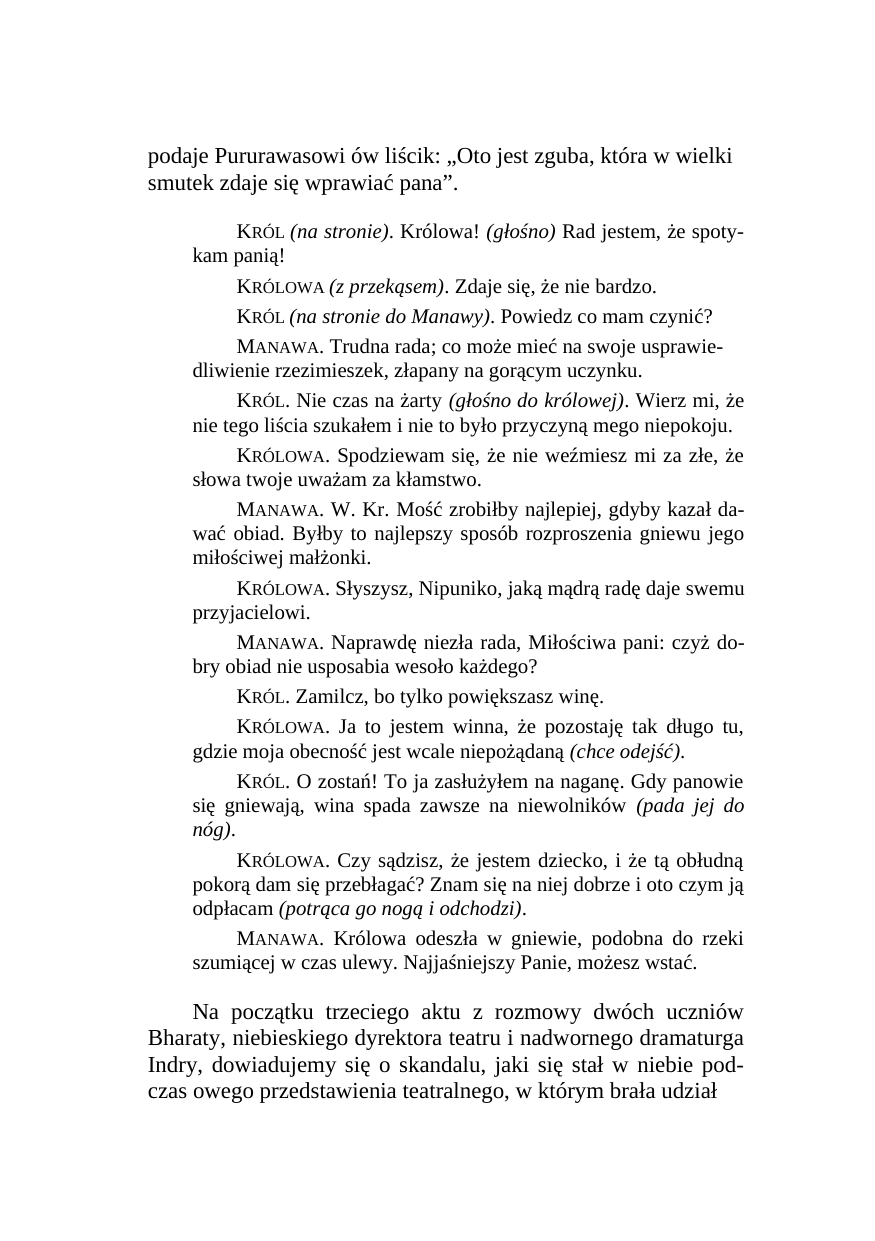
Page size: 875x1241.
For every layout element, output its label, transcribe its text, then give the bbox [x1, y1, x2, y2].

text KRÓLOWA. Ja to jestem winna, że pozostaję tak długo tu, gdzie moja obecność jest wcale niepożądaną (chce odejść). [192, 714, 744, 763]
text Na początku trzeciego aktu z rozmowy dwóch uczniów Bharaty, niebieskiego dyrektora teatru i nadwornego dramaturga Indry, dowiadujemy się o skandalu, jaki się stał w niebie pod- czas owego przedstawienia teatralnego, w którym brała udział [148, 998, 745, 1103]
text KRÓLOWA (z przekąsem). Zdaje się, że nie bardzo. [236, 273, 762, 298]
text KRÓL (na stronie). Królowa! (głośno) Rad jestem, że spoty- kam panią! [192, 219, 744, 267]
text KRÓL. O zostań! To ja zasłużyłem na naganę. Gdy panowie się gniewają, wina spada zawsze na niewolników (pada jej do nóg). [192, 769, 744, 841]
text MANAWA. W. Kr. Mość zrobiłby najlepiej, gdyby kazał da- wać obiad. Byłby to najlepszy sposób rozproszenia gniewu jego miłościwej małżonki. [192, 497, 745, 569]
text KRÓLOWA. Słyszysz, Nipuniko, jaką mądrą radę daje swemu przyjacielowi. [192, 576, 745, 624]
text MANAWA. Królowa odeszła w gniewie, podobna do rzeki szumiącej w czas ulewy. Najjaśniejszy Panie, możesz wstać. [192, 926, 744, 974]
text KRÓL. Nie czas na żarty (głośno do królowej). Wierz mi, że nie tego liścia szukałem i nie to było przyczyną mego niepokoju. [192, 388, 744, 437]
text dliwienie rzezimieszek, złapany na gorącym uczynku. [192, 360, 762, 382]
text KRÓLOWA. Spodziewam się, że nie weźmiesz mi za złe, że słowa twoje uważam za kłamstwo. [192, 443, 744, 491]
text KRÓL (na stronie do Manawy). Powiedz co mam czynić? MANAWA. Trudna rada; co może mieć na swoje usprawie- [236, 299, 762, 360]
text KRÓLOWA. Czy sądzisz, że jestem dziecko, i że tą obłudną pokorą dam się przebłagać? Znam się na niej dobrze i oto czym ją odpłacam (potrąca go nogą i odchodzi). [192, 848, 744, 920]
text KRÓL. Zamilcz, bo tylko powiększasz winę. [236, 684, 762, 708]
text MANAWA. Naprawdę niezła rada, Miłościwa pani: czyż do- bry obiad nie usposabia wesoło każdego? [192, 630, 745, 678]
text podaje Pururawasowi ów liścik: „Oto jest zguba, która w wielki smutek zdaje się wprawiać pana”. [148, 142, 762, 195]
